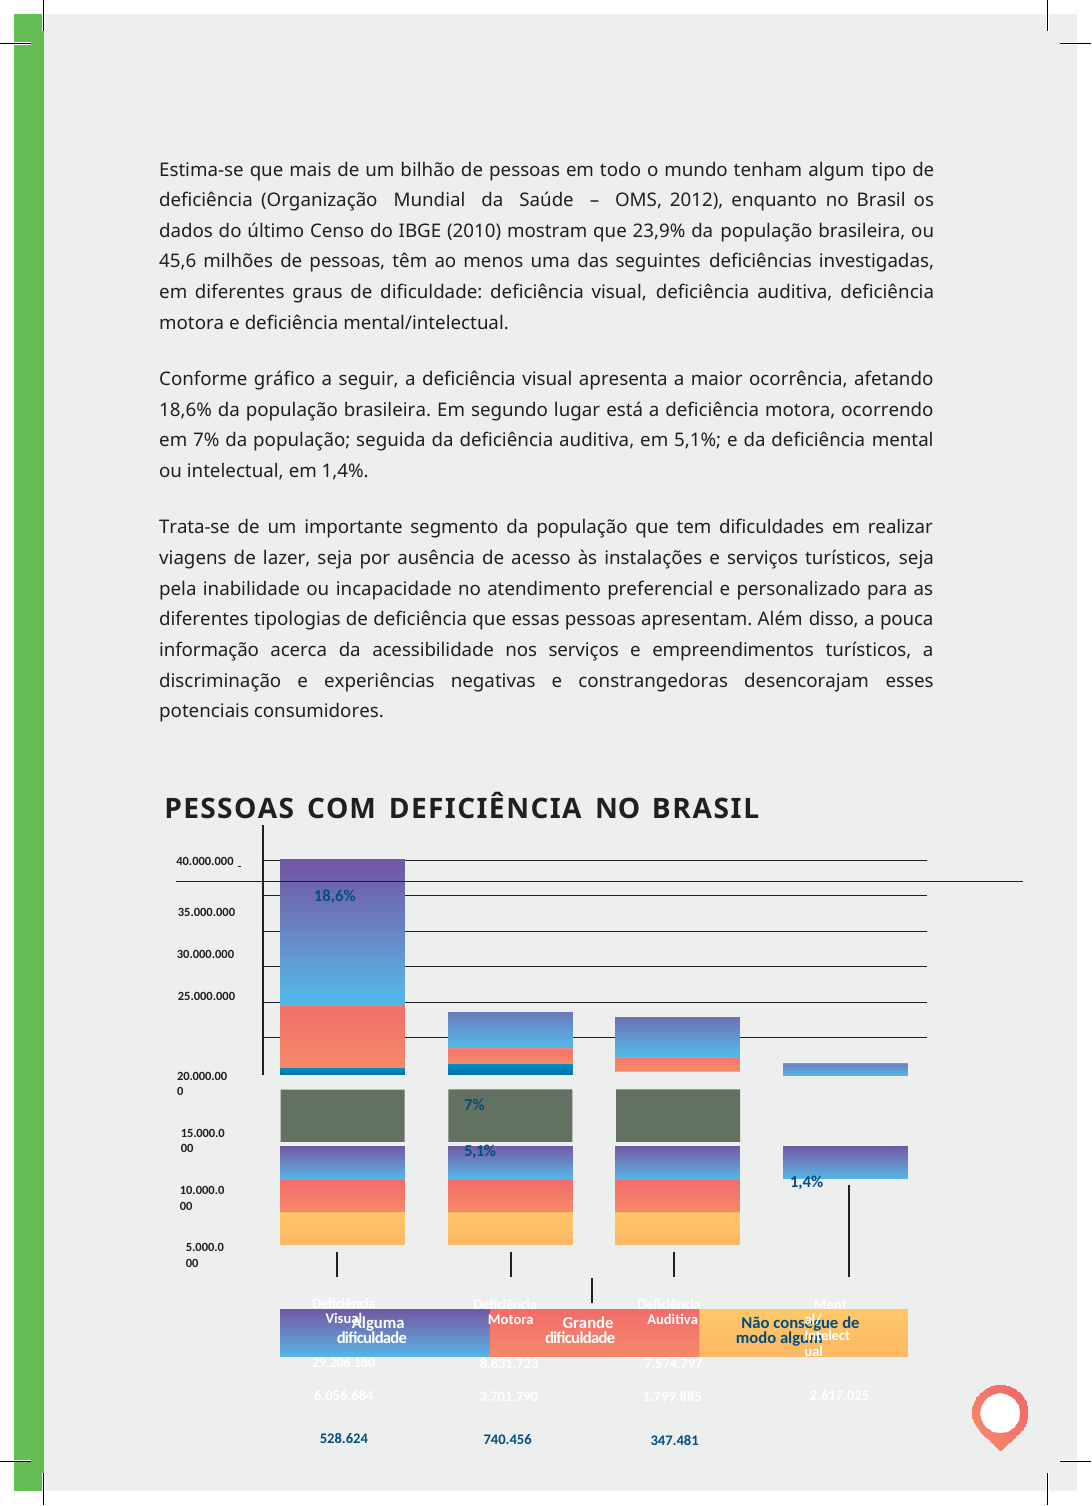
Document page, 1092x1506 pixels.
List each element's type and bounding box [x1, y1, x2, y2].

picture [783, 1063, 908, 1076]
picture [280, 1146, 405, 1245]
picture [14, 14, 44, 1491]
picture [615, 1146, 740, 1245]
picture [783, 1146, 908, 1179]
picture [448, 1012, 573, 1063]
picture [280, 882, 405, 1067]
picture [448, 1146, 573, 1245]
picture [615, 1017, 740, 1075]
picture [280, 859, 405, 881]
picture [972, 1385, 1028, 1451]
picture [280, 1309, 908, 1357]
